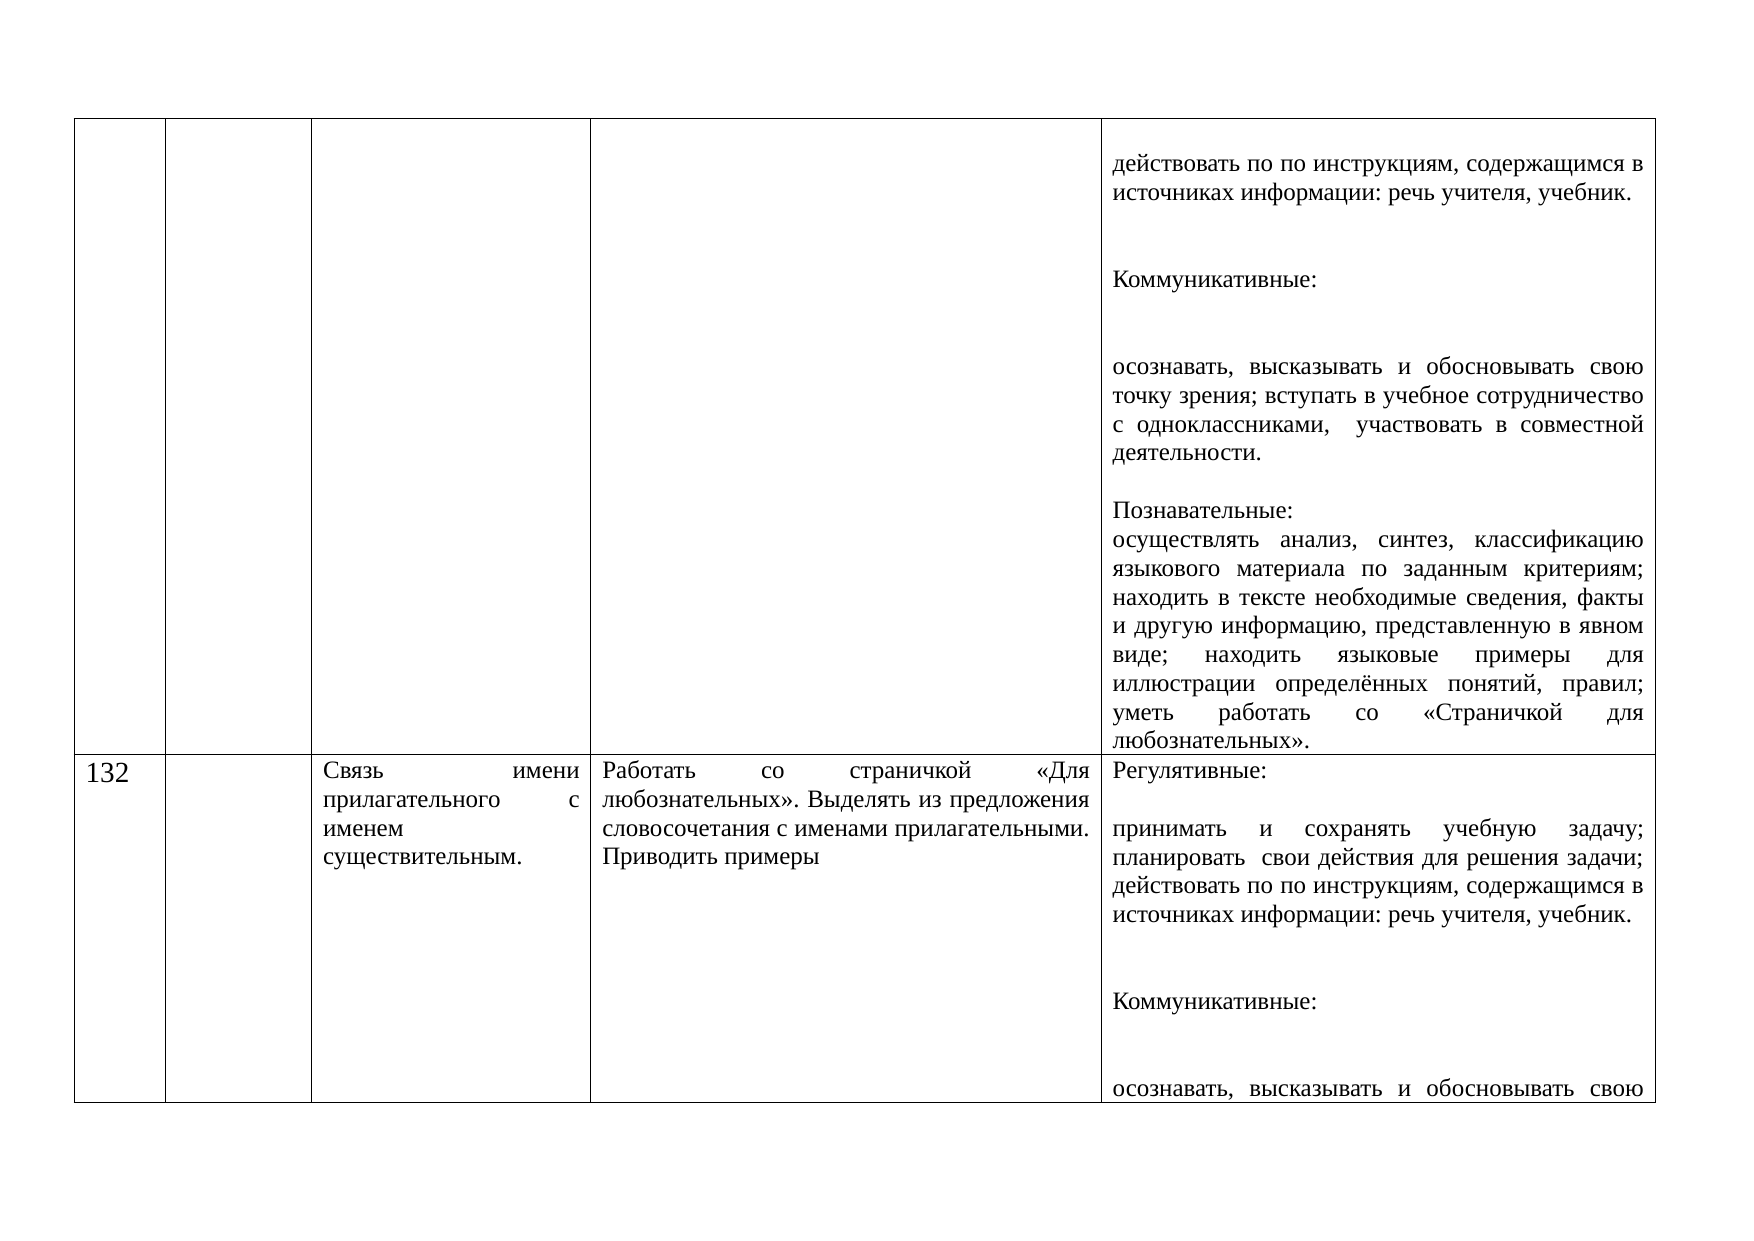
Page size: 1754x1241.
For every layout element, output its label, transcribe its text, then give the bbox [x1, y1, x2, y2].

table_cell действовать по по инструкциям, содержащимся в источниках информации: речь учителя, учебник. Коммуникативные: осознавать, высказывать и обосновывать свою точку зрения; вступать в учебное сотрудничество с одноклассниками, участвовать в совместной деятельности. Познавательные: осуществлять анализ, синтез, классификацию языкового материала по заданным критериям; находить в тексте необходимые сведения, факты и другую информацию, представленную в явном виде; находить языковые примеры для иллюстрации определённых понятий, правил; уметь работать со «Страничкой для любознательных». [1102, 119, 1655, 754]
table_cell [591, 119, 1101, 754]
table_cell [166, 119, 311, 754]
table_cell Связь имени прилагательного с именем существительным. [312, 755, 590, 1102]
table_cell Работать со страничкой «Для любознательных». Выделять из предложения словосочетания с именами прилагательными. Приводить примеры [591, 755, 1101, 1102]
table_cell [166, 755, 311, 1102]
table_cell [312, 119, 590, 754]
table_cell 132 [75, 755, 165, 1102]
table_cell [75, 119, 165, 754]
table_cell Регулятивные: принимать и сохранять учебную задачу; планировать свои действия для решения задачи; действовать по по инструкциям, содержащимся в источниках информации: речь учителя, учебник. Коммуникативные: осознавать, высказывать и обосновывать свою [1102, 755, 1655, 1102]
